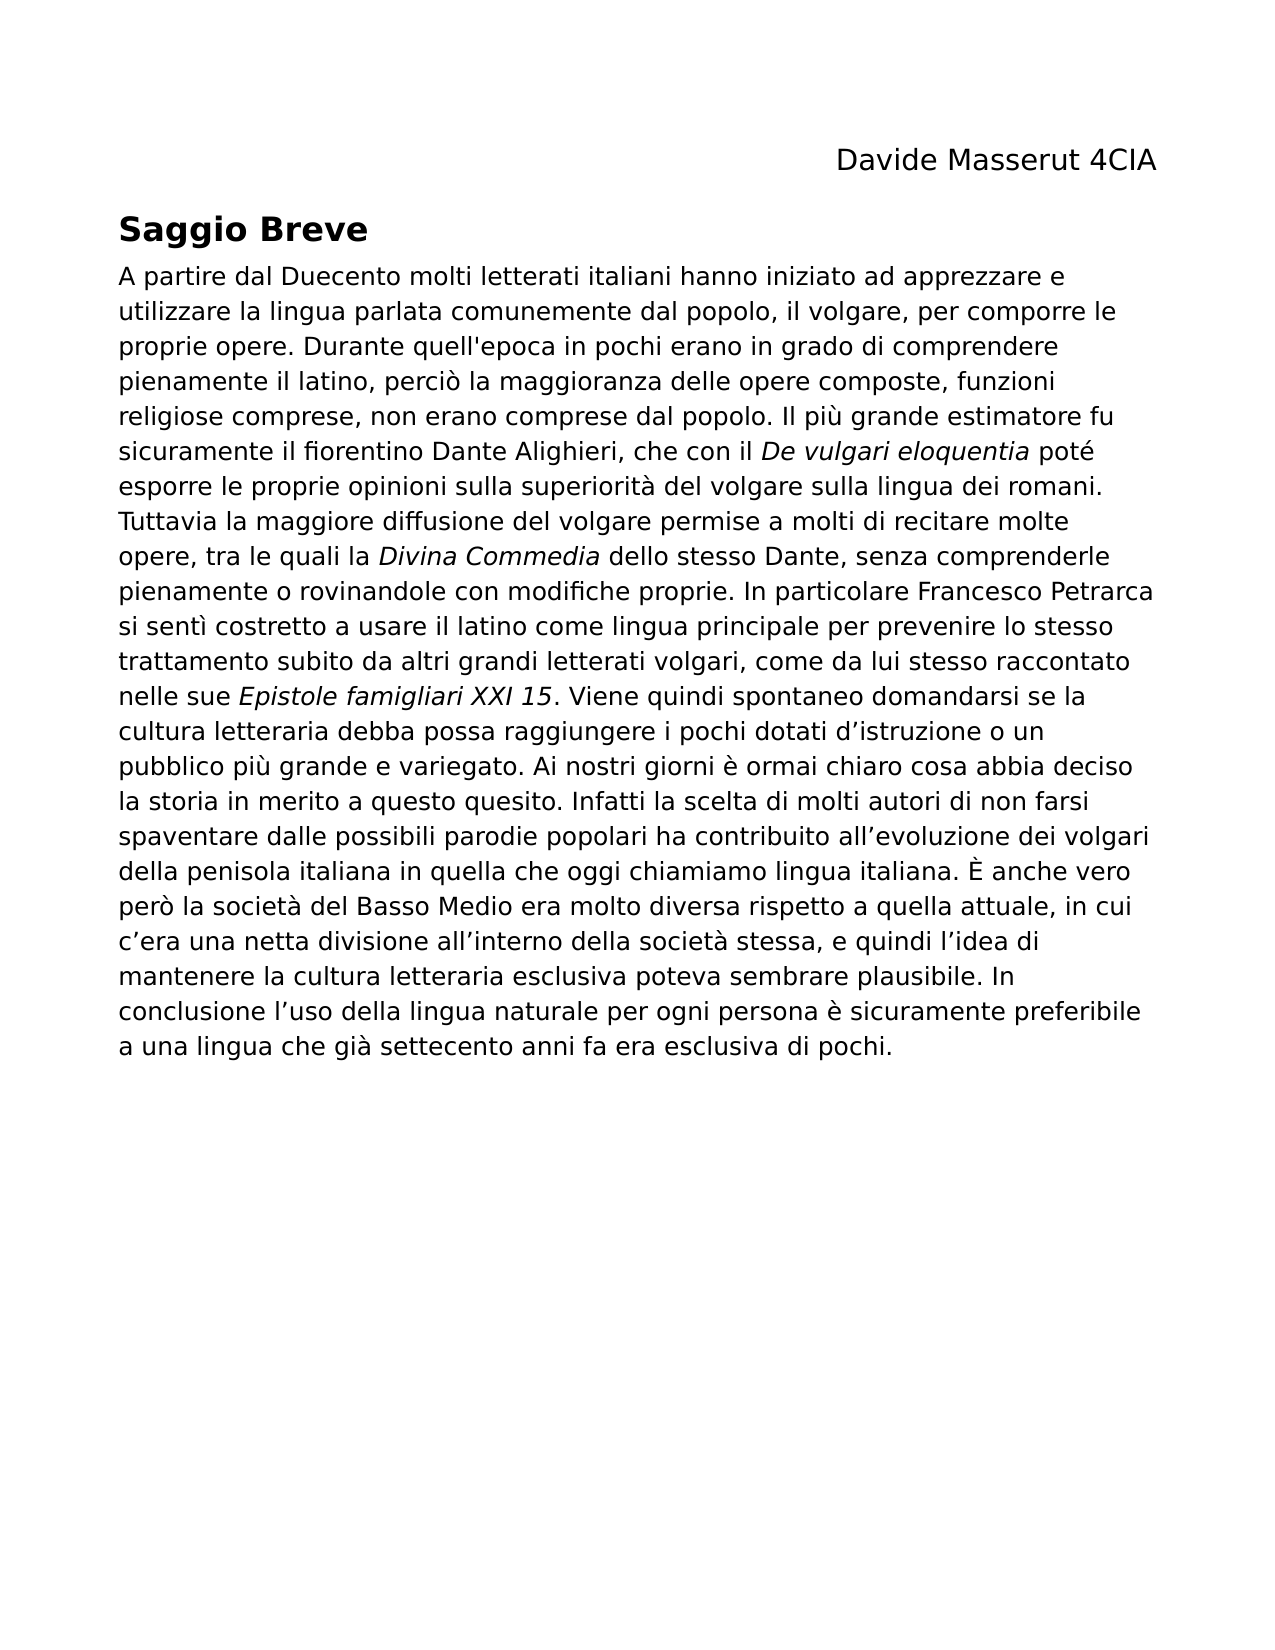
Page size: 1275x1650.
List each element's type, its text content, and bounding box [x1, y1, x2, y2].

subtitle Davide Masserut 4CIA [118, 143, 1157, 177]
text A partire dal Duecento molti letterati italiani hanno iniziato ad apprezzare e utilizzare la lingua parlata comunemente dal popolo, il volgare, per comporre le proprie opere. Durante quell'epoca in pochi erano in grado di comprendere pienamente il latino, perciò la maggioranza delle opere composte, funzioni religiose comprese, non erano comprese dal popolo. Il più grande estimatore fu sicuramente il fiorentino Dante Alighieri, che con il De vulgari eloquentia poté esporre le proprie opinioni sulla superiorità del volgare sulla lingua dei romani. Tuttavia la maggiore diffusione del volgare permise a molti di recitare molte opere, tra le quali la Divina Commedia dello stesso Dante, senza comprenderle pienamente o rovinandole con modifiche proprie. In particolare Francesco Petrarca si sentì costretto a usare il latino come lingua principale per prevenire lo stesso trattamento subito da altri grandi letterati volgari, come da lui stesso raccontato nelle sue Epistole famigliari XXI 15. Viene quindi spontaneo domandarsi se la cultura letteraria debba possa raggiungere i pochi dotati d’istruzione o un pubblico più grande e variegato. Ai nostri giorni è ormai chiaro cosa abbia deciso la storia in merito a questo quesito. Infatti la scelta di molti autori di non farsi spaventare dalle possibili parodie popolari ha contribuito all’evoluzione dei volgari della penisola italiana in quella che oggi chiamiamo lingua italiana. È anche vero però la società del Basso Medio era molto diversa rispetto a quella attuale, in cui c’era una netta divisione all’interno della società stessa, e quindi l’idea di mantenere la cultura letteraria esclusiva poteva sembrare plausibile. In conclusione l’uso della lingua naturale per ogni persona è sicuramente preferibile a una lingua che già settecento anni fa era esclusiva di pochi. [118, 262, 1157, 1061]
subtitle Saggio Breve [118, 210, 1157, 249]
